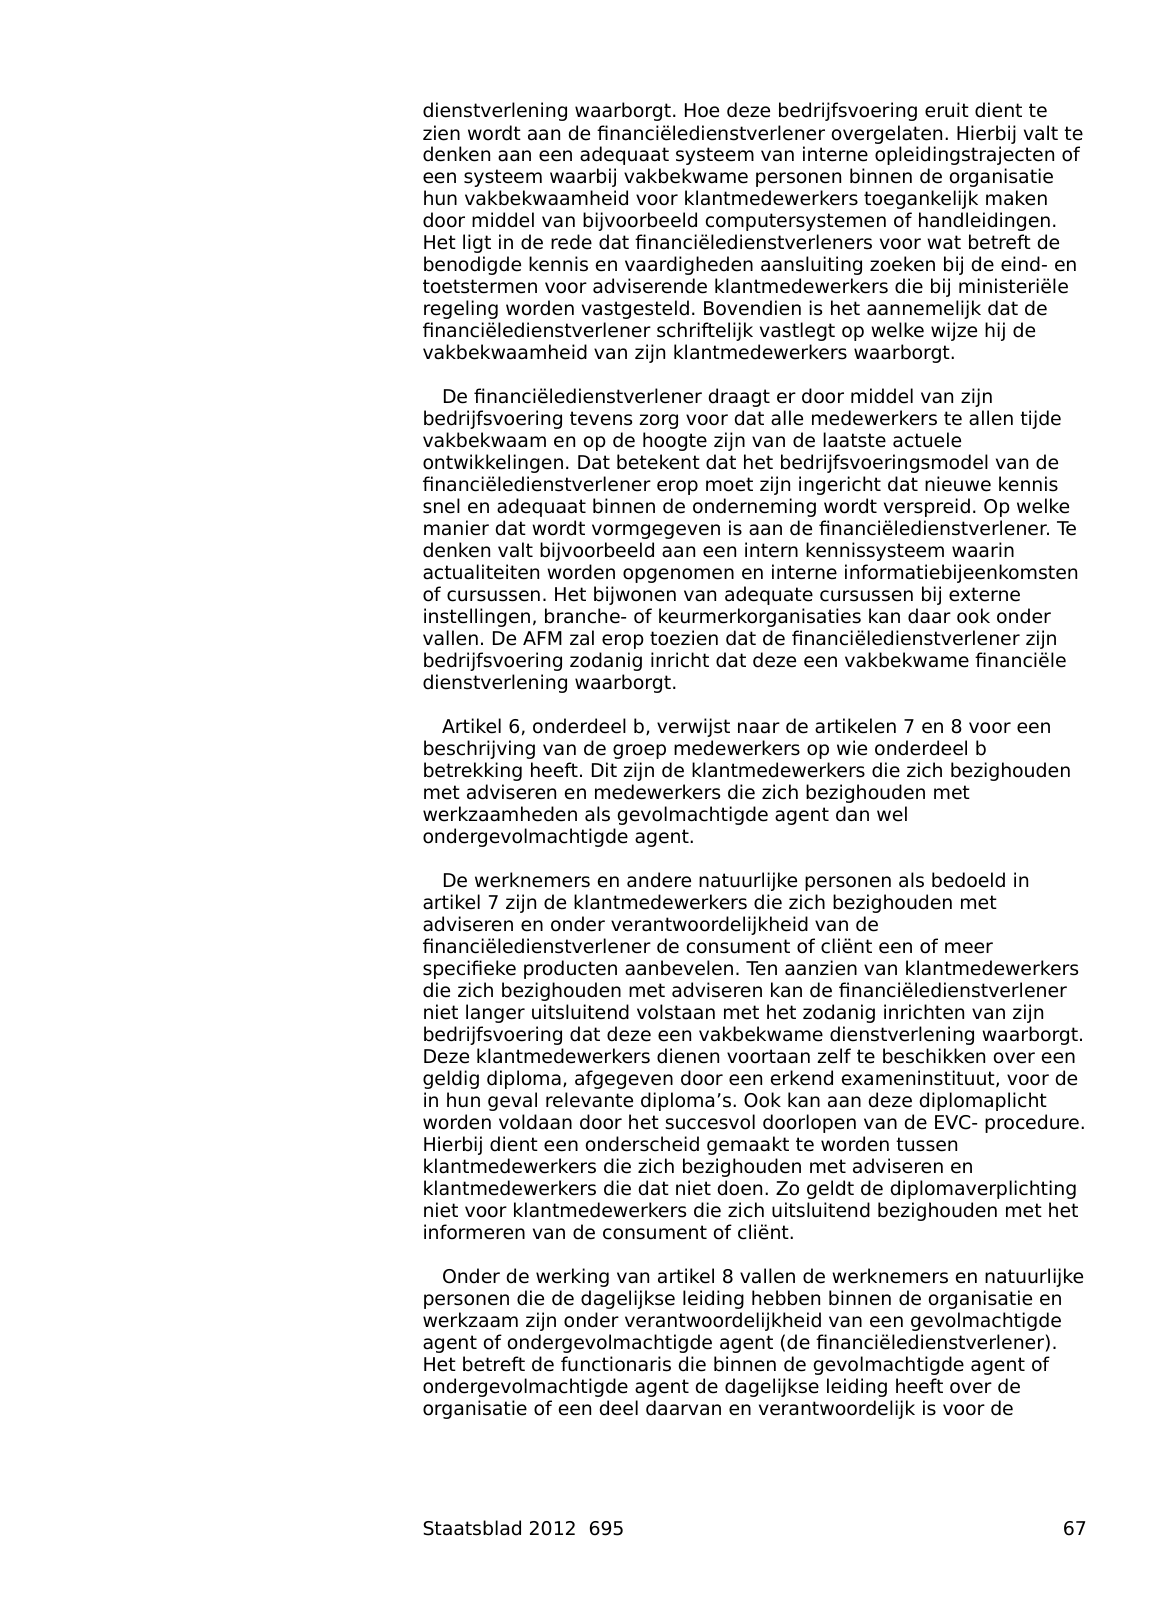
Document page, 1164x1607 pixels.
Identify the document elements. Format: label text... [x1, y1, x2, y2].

text dienstverlening waarborgt. Hoe deze bedrijfsvoering eruit dient te zien wordt aan de financiëledienstverlener overgelaten. Hierbij valt te denken aan een adequaat systeem van interne opleidingstrajecten of een systeem waarbij vakbekwame personen binnen de organisatie hun vakbekwaamheid voor klantmedewerkers toegankelijk maken door middel van bijvoorbeeld computersystemen of handleidingen. Het ligt in de rede dat financiëledienstverleners voor wat betreft de benodigde kennis en vaardigheden aansluiting zoeken bij de eind- en toetstermen voor adviserende klantmedewerkers die bij ministeriële regeling worden vastgesteld. Bovendien is het aannemelijk dat de financiëledienstverlener schriftelijk vastlegt op welke wijze hij de vakbekwaamheid van zijn klantmedewerkers waarborgt. [422, 100, 1087, 364]
text Artikel 6, onderdeel b, verwijst naar de artikelen 7 en 8 voor een beschrijving van de groep medewerkers op wie onderdeel b betrekking heeft. Dit zijn de klantmedewerkers die zich bezighouden met adviseren en medewerkers die zich bezighouden met werkzaamheden als gevolmachtigde agent dan wel ondergevolmachtigde agent. [422, 716, 1087, 848]
text De werknemers en andere natuurlijke personen als bedoeld in artikel 7 zijn de klantmedewerkers die zich bezighouden met adviseren en onder verantwoordelijkheid van de financiëledienstverlener de consument of cliënt een of meer specifieke producten aanbevelen. Ten aanzien van klantmedewerkers die zich bezighouden met adviseren kan de financiëledienstverlener niet langer uitsluitend volstaan met het zodanig inrichten van zijn bedrijfsvoering dat deze een vakbekwame dienstverlening waarborgt. Deze klantmedewerkers dienen voortaan zelf te beschikken over een geldig diploma, afgegeven door een erkend exameninstituut, voor de in hun geval relevante diploma’s. Ook kan aan deze diplomaplicht worden voldaan door het succesvol doorlopen van de EVC- procedure. Hierbij dient een onderscheid gemaakt te worden tussen klantmedewerkers die zich bezighouden met adviseren en klantmedewerkers die dat niet doen. Zo geldt de diplomaverplichting niet voor klantmedewerkers die zich uitsluitend bezighouden met het informeren van de consument of cliënt. [422, 870, 1087, 1244]
text Onder de werking van artikel 8 vallen de werknemers en natuurlijke personen die de dagelijkse leiding hebben binnen de organisatie en werkzaam zijn onder verantwoordelijkheid van een gevolmachtigde agent of ondergevolmachtigde agent (de financiëledienstverlener). Het betreft de functionaris die binnen de gevolmachtigde agent of ondergevolmachtigde agent de dagelijkse leiding heeft over de organisatie of een deel daarvan en verantwoordelijk is voor de [422, 1266, 1087, 1420]
text De financiëledienstverlener draagt er door middel van zijn bedrijfsvoering tevens zorg voor dat alle medewerkers te allen tijde vakbekwaam en op de hoogte zijn van de laatste actuele ontwikkelingen. Dat betekent dat het bedrijfsvoeringsmodel van de financiëledienstverlener erop moet zijn ingericht dat nieuwe kennis snel en adequaat binnen de onderneming wordt verspreid. Op welke manier dat wordt vormgegeven is aan de financiëledienstverlener. Te denken valt bijvoorbeeld aan een intern kennissysteem waarin actualiteiten worden opgenomen en interne informatiebijeenkomsten of cursussen. Het bijwonen van adequate cursussen bij externe instellingen, branche- of keurmerkorganisaties kan daar ook onder vallen. De AFM zal erop toezien dat de financiëledienstverlener zijn bedrijfsvoering zodanig inricht dat deze een vakbekwame financiële dienstverlening waarborgt. [422, 386, 1087, 694]
